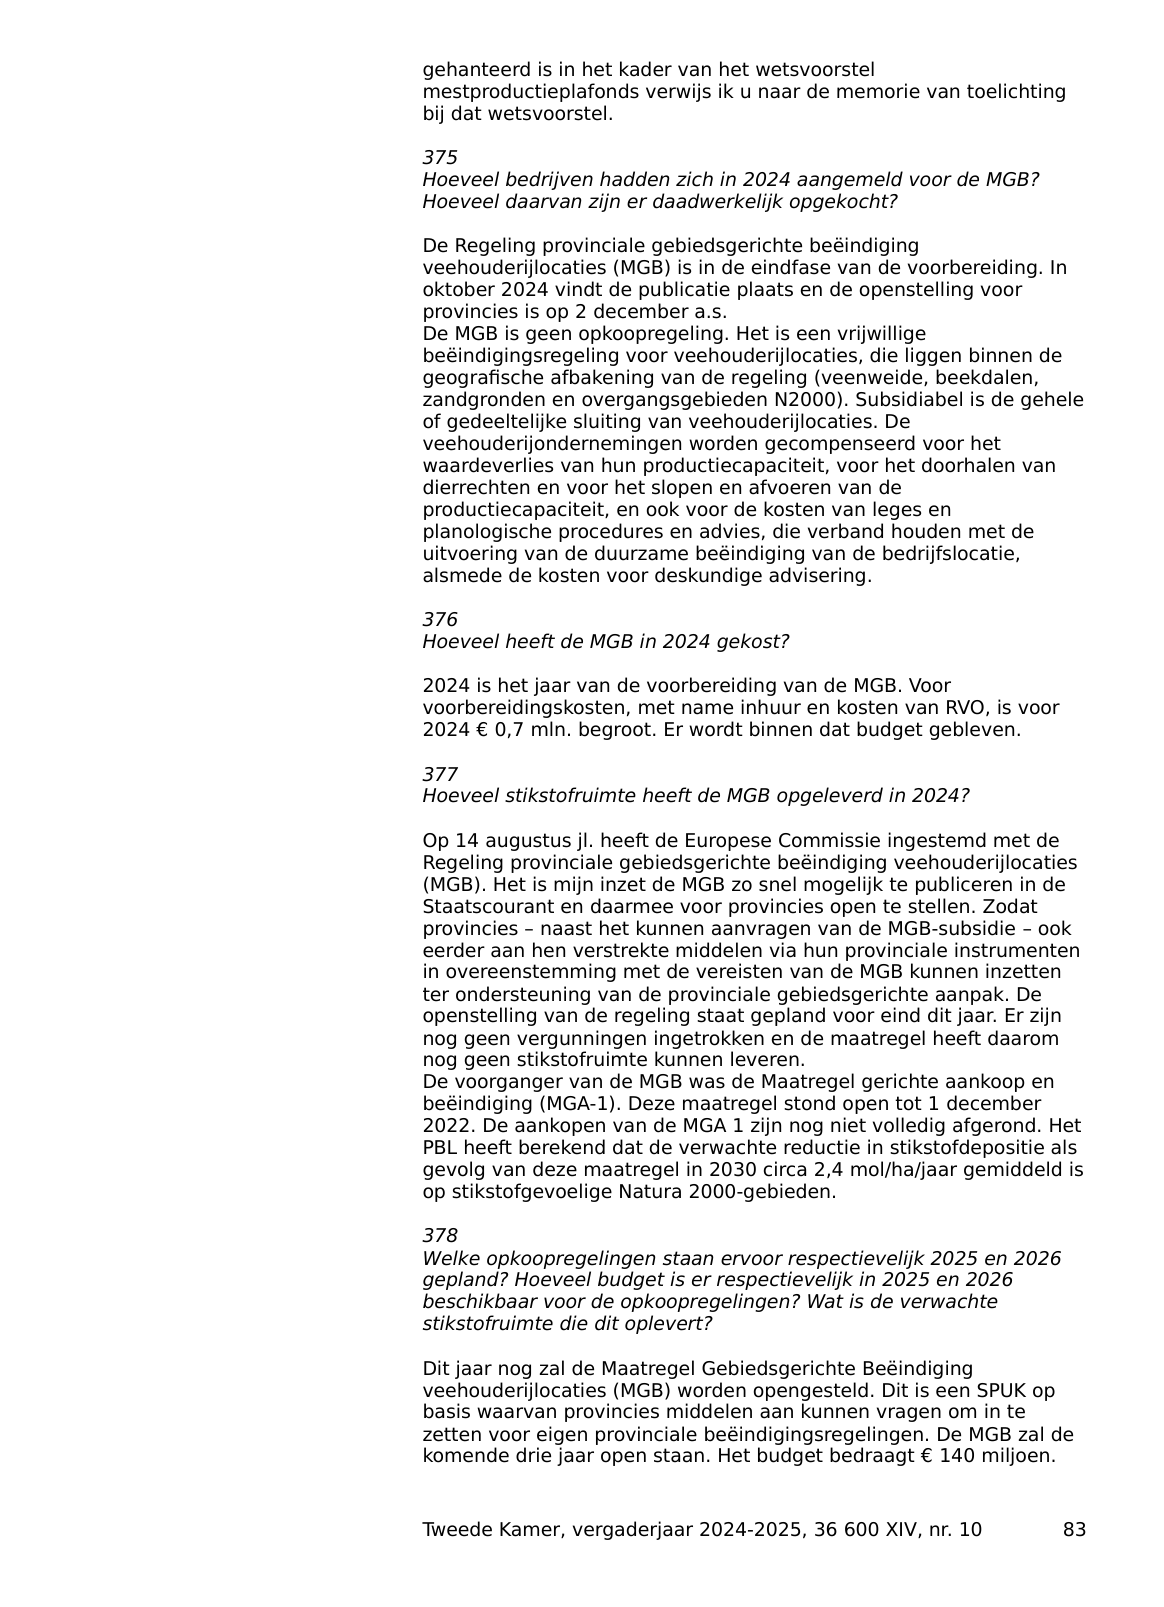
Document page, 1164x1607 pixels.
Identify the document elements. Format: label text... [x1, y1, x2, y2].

text 2024 is het jaar van de voorbereiding van de MGB. Voor voorbereidingskosten, met name inhuur en kosten van RVO, is voor 2024 € 0,7 mln. begroot. Er wordt binnen dat budget gebleven. [422, 675, 1087, 741]
text De Regeling provinciale gebiedsgerichte beëindiging veehouderijlocaties (MGB) is in de eindfase van de voorbereiding. In oktober 2024 vindt de publicatie plaats en de openstelling voor provincies is op 2 december a.s. [422, 235, 1087, 323]
text 378 [422, 1225, 1087, 1247]
text 376 [422, 609, 1087, 631]
text Hoeveel bedrijven hadden zich in 2024 aangemeld voor de MGB? Hoeveel daarvan zijn er daadwerkelijk opgekocht? [422, 169, 1087, 213]
text De voorganger van de MGB was de Maatregel gerichte aankoop en beëindiging (MGA-1). Deze maatregel stond open tot 1 december 2022. De aankopen van de MGA 1 zijn nog niet volledig afgerond. Het PBL heeft berekend dat de verwachte reductie in stikstofdepositie als gevolg van deze maatregel in 2030 circa 2,4 mol/ha/jaar gemiddeld is op stikstofgevoelige Natura 2000-gebieden. [422, 1071, 1087, 1203]
text 377 [422, 763, 1087, 785]
text Op 14 augustus jl. heeft de Europese Commissie ingestemd met de Regeling provinciale gebiedsgerichte beëindiging veehouderijlocaties (MGB). Het is mijn inzet de MGB zo snel mogelijk te publiceren in de Staatscourant en daarmee voor provincies open te stellen. Zodat provincies – naast het kunnen aanvragen van de MGB-subsidie – ook eerder aan hen verstrekte middelen via hun provinciale instrumenten in overeenstemming met de vereisten van de MGB kunnen inzetten ter ondersteuning van de provinciale gebiedsgerichte aanpak. De openstelling van de regeling staat gepland voor eind dit jaar. Er zijn nog geen vergunningen ingetrokken en de maatregel heeft daarom nog geen stikstofruimte kunnen leveren. [422, 829, 1087, 1071]
text Dit jaar nog zal de Maatregel Gebiedsgerichte Beëindiging veehouderijlocaties (MGB) worden opengesteld. Dit is een SPUK op basis waarvan provincies middelen aan kunnen vragen om in te zetten voor eigen provinciale beëindigingsregelingen. De MGB zal de komende drie jaar open staan. Het budget bedraagt € 140 miljoen. [422, 1357, 1087, 1467]
text Hoeveel stikstofruimte heeft de MGB opgeleverd in 2024? [422, 785, 1087, 807]
text gehanteerd is in het kader van het wetsvoorstel mestproductieplafonds verwijs ik u naar de memorie van toelichting bij dat wetsvoorstel. [422, 59, 1087, 125]
text Welke opkoopregelingen staan ervoor respectievelijk 2025 en 2026 gepland? Hoeveel budget is er respectievelijk in 2025 en 2026 beschikbaar voor de opkoopregelingen? Wat is de verwachte stikstofruimte die dit oplevert? [422, 1247, 1087, 1335]
text Hoeveel heeft de MGB in 2024 gekost? [422, 631, 1087, 653]
text 375 [422, 147, 1087, 169]
text De MGB is geen opkoopregeling. Het is een vrijwillige beëindigingsregeling voor veehouderijlocaties, die liggen binnen de geografische afbakening van de regeling (veenweide, beekdalen, zandgronden en overgangsgebieden N2000). Subsidiabel is de gehele of gedeeltelijke sluiting van veehouderijlocaties. De veehouderijondernemingen worden gecompenseerd voor het waardeverlies van hun productiecapaciteit, voor het doorhalen van dierrechten en voor het slopen en afvoeren van de productiecapaciteit, en ook voor de kosten van leges en planologische procedures en advies, die verband houden met de uitvoering van de duurzame beëindiging van de bedrijfslocatie, alsmede de kosten voor deskundige advisering. [422, 323, 1087, 587]
